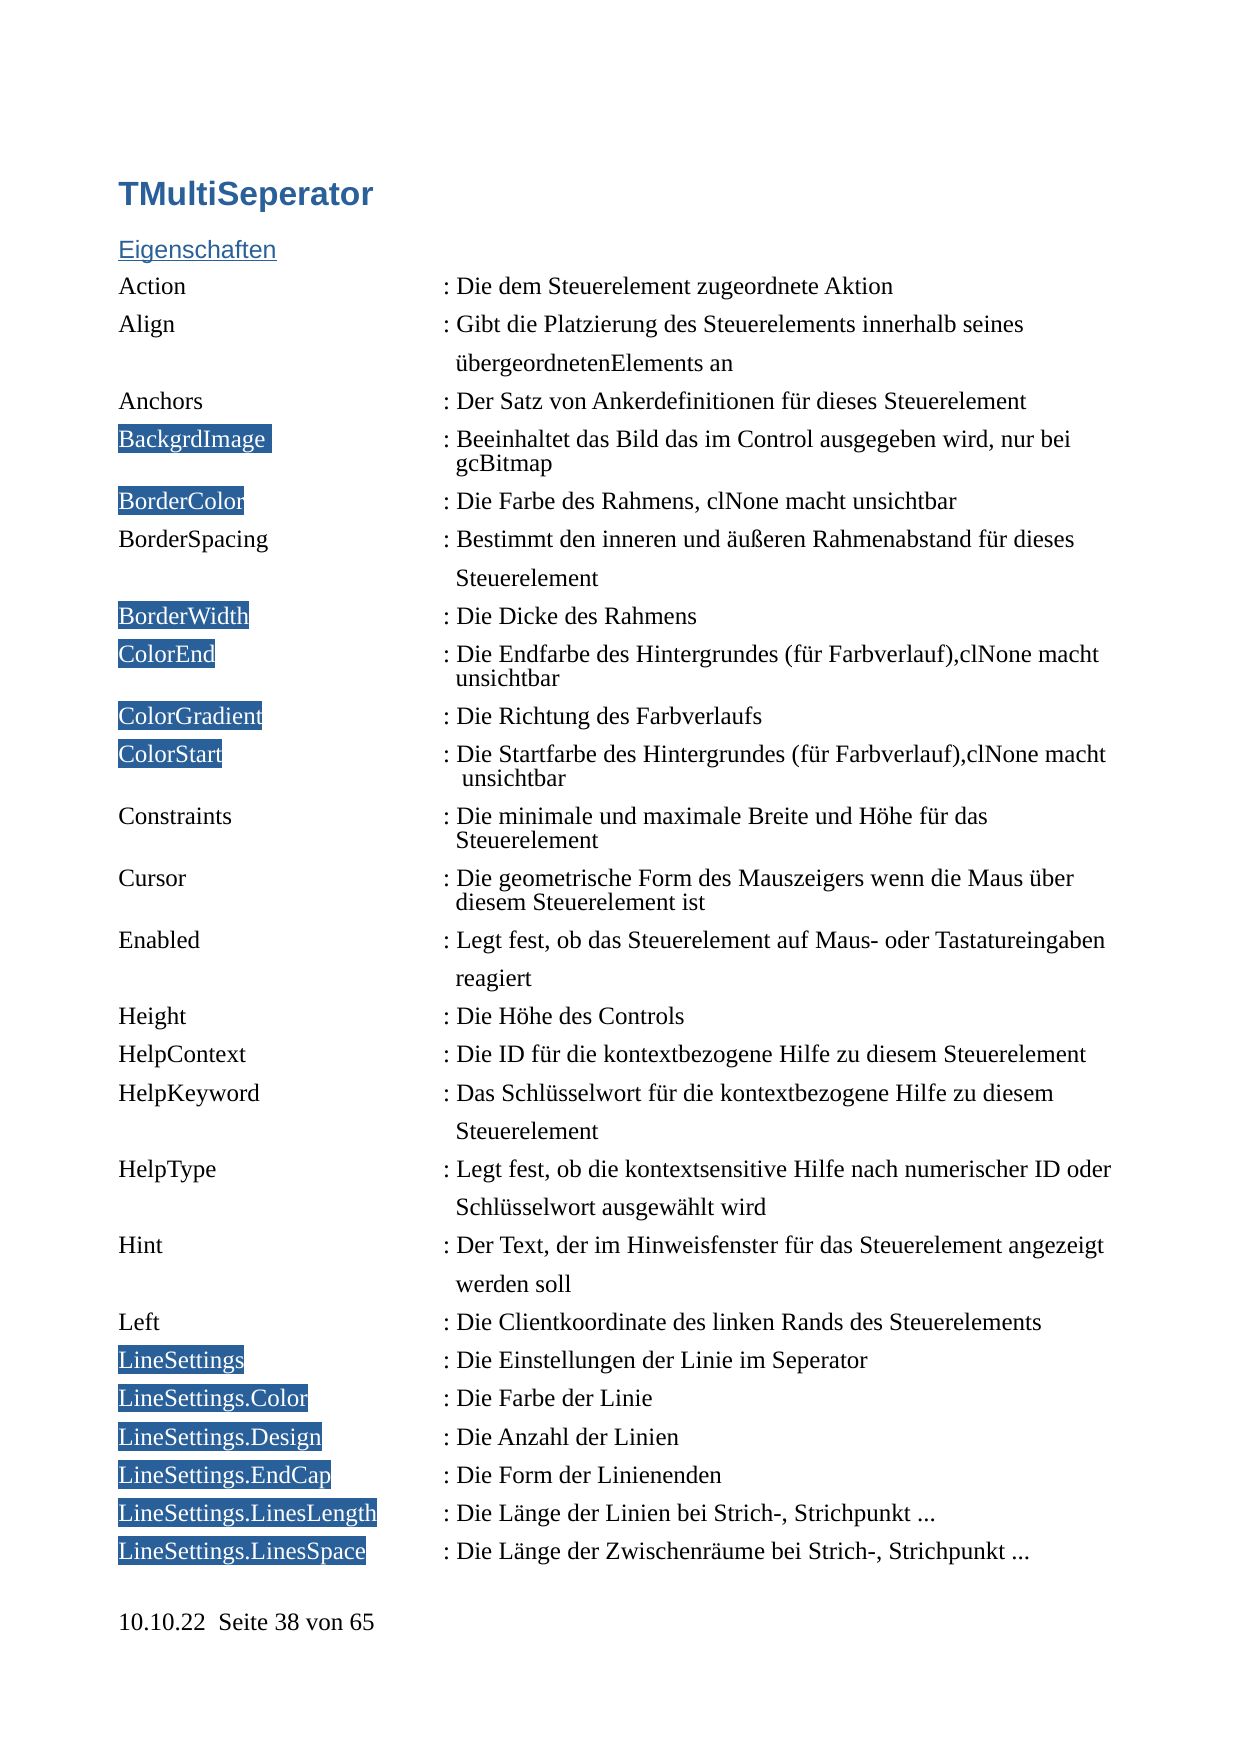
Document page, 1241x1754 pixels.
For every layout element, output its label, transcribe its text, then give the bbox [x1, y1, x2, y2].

text LineSettings.LinesSpace : Die Länge der Zwischenräume bei Strich-, Strichpunkt ... [118, 1541, 1122, 1564]
text übergeordnetenElements an [118, 352, 1122, 376]
text Steuerelement [118, 567, 1122, 591]
text Steuerelement [118, 1120, 1122, 1144]
text BackgrdImage : Beeinhaltet das Bild das im Control ausgegeben wird, nur bei gcBitmap [118, 429, 1122, 476]
text Action : Die dem Steuerelement zugeordnete Aktion [118, 276, 1122, 299]
text LineSettings.LinesLength : Die Länge der Linien bei Strich-, Strichpunkt ... [118, 1503, 1122, 1526]
text HelpKeyword : Das Schlüsselwort für die kontextbezogene Hilfe zu diesem [118, 1082, 1122, 1106]
text BorderWidth : Die Dicke des Rahmens [118, 605, 1122, 629]
text werden soll [118, 1273, 1122, 1297]
text ColorStart : Die Startfarbe des Hintergrundes (für Farbverlauf),clNone macht unsichtbar [118, 744, 1122, 791]
subtitle Eigenschaften [118, 240, 1122, 263]
text BorderSpacing : Bestimmt den inneren und äußeren Rahmenabstand für dieses [118, 529, 1122, 552]
text ColorEnd : Die Endfarbe des Hintergrundes (für Farbverlauf),clNone macht unsichtbar [118, 643, 1122, 691]
text LineSettings.Design : Die Anzahl der Linien [118, 1426, 1122, 1450]
text Constraints : Die minimale und maximale Breite und Höhe für das Steuerelement [118, 806, 1122, 853]
text Align : Gibt die Platzierung des Steuerelements innerhalb seines [118, 314, 1122, 338]
text Hint : Der Text, der im Hinweisfenster für das Steuerelement angezeigt [118, 1235, 1122, 1259]
subtitle TMultiSeperator [118, 177, 1122, 213]
text ColorGradient : Die Richtung des Farbverlaufs [118, 705, 1122, 729]
text Left : Die Clientkoordinate des linken Rands des Steuerelements [118, 1312, 1122, 1335]
text BorderColor : Die Farbe des Rahmens, clNone macht unsichtbar [118, 491, 1122, 514]
text LineSettings : Die Einstellungen der Linie im Seperator [118, 1350, 1122, 1373]
text HelpType : Legt fest, ob die kontextsensitive Hilfe nach numerischer ID oder [118, 1159, 1122, 1182]
text Cursor : Die geometrische Form des Mauszeigers wenn die Maus über diesem Steuerelement ist [118, 867, 1122, 915]
text Schlüsselwort ausgewählt wird [118, 1197, 1122, 1221]
text LineSettings.EndCap : Die Form der Linienenden [118, 1464, 1122, 1488]
text Anchors : Der Satz von Ankerdefinitionen für dieses Steuerelement [118, 391, 1122, 414]
text LineSettings.Color : Die Farbe der Linie [118, 1388, 1122, 1412]
text Height : Die Höhe des Controls [118, 1006, 1122, 1029]
text HelpContext : Die ID für die kontextbezogene Hilfe zu diesem Steuerelement [118, 1044, 1122, 1068]
text Enabled : Legt fest, ob das Steuerelement auf Maus- oder Tastatureingaben [118, 929, 1122, 953]
text reagiert [118, 967, 1122, 991]
